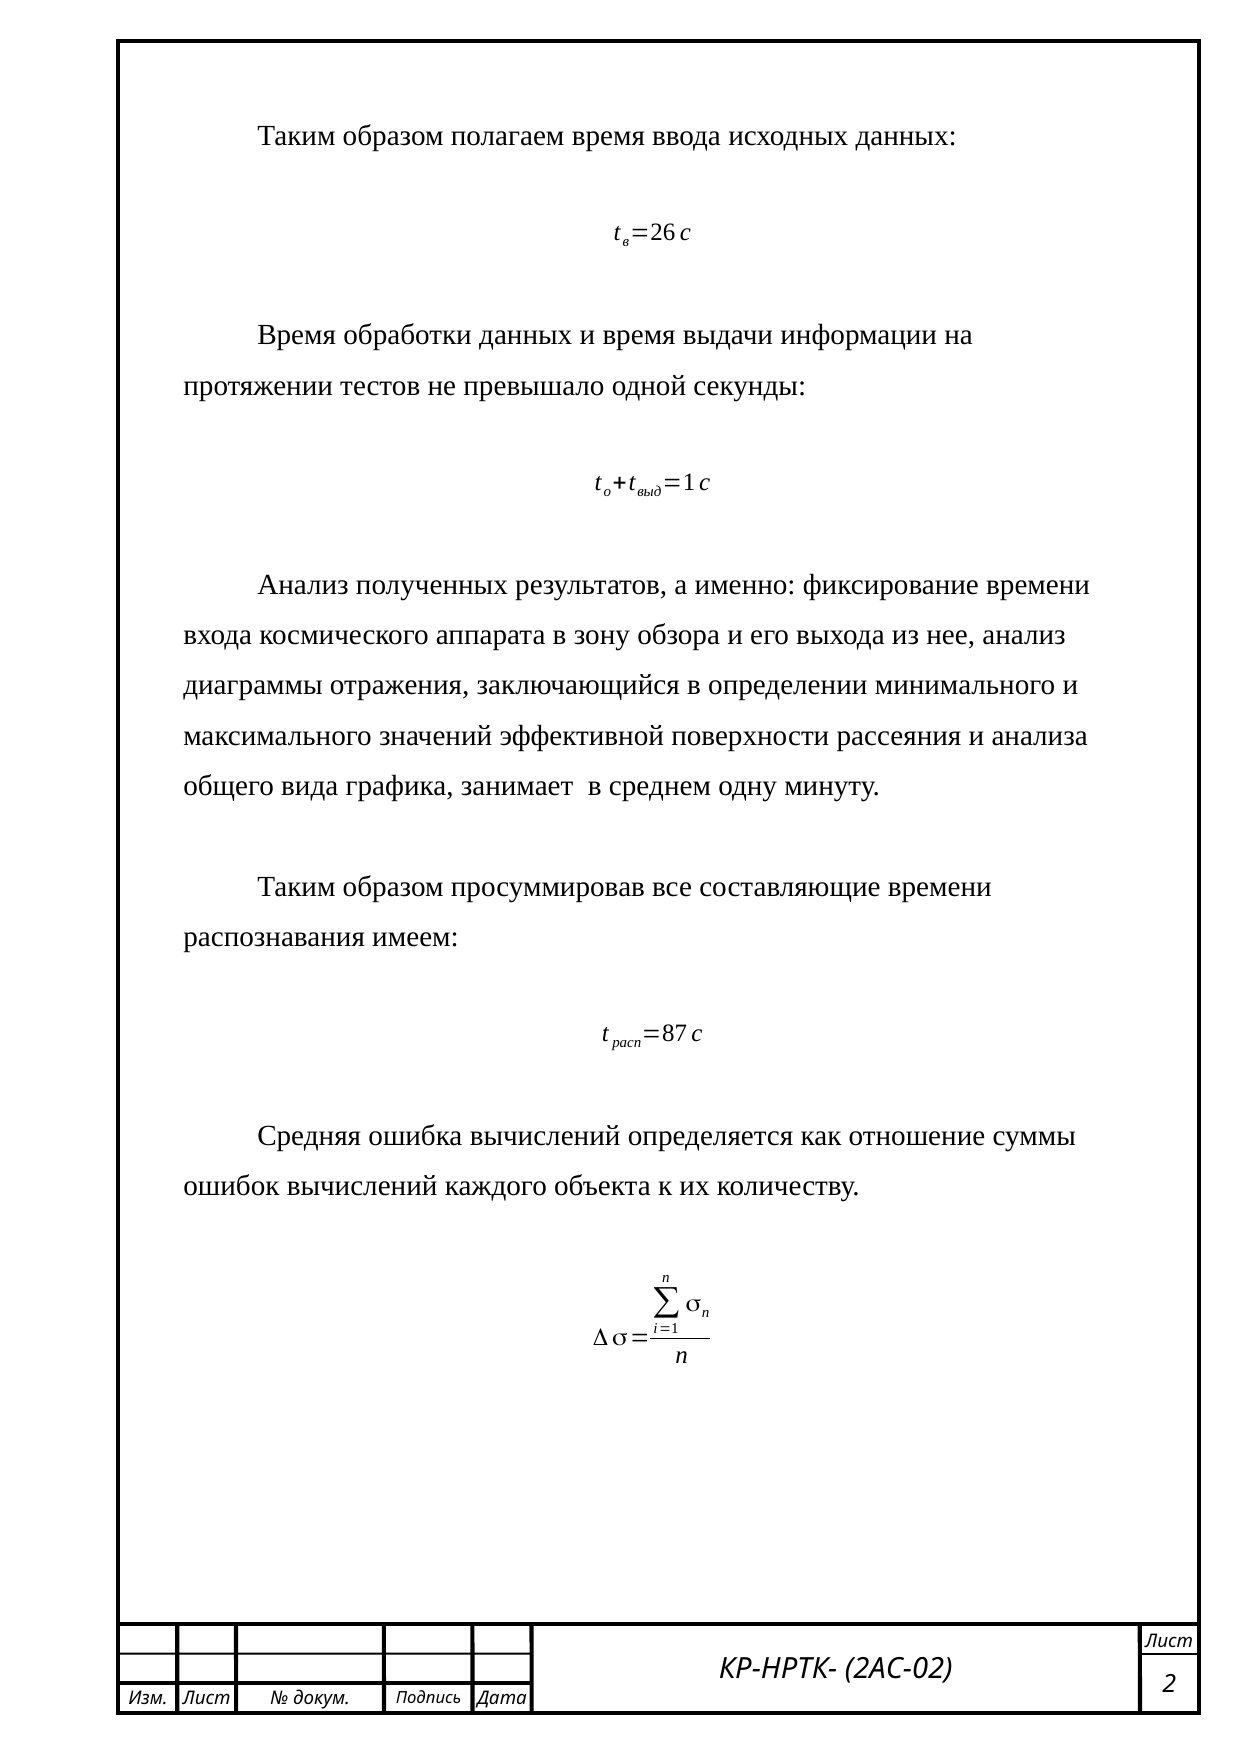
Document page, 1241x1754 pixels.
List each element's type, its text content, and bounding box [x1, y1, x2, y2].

text Анализ полученных результатов, а именно: фиксирование времени входа космического аппарата в зону обзора и его выхода из нее, анализ диаграммы отражения, заключающийся в определении минимального и максимального значений эффективной поверхности рассеяния и анализа общего вида графика, занимает в среднем одну минуту. [183, 567, 1122, 802]
text Время обработки данных и время выдачи информации на протяжении тестов не превышало одной секунды: [183, 317, 1122, 401]
text Средняя ошибка вычислений определяется как отношение суммы ошибок вычислений каждого объекта к их количеству. [183, 1118, 1122, 1202]
text Таким образом просуммировав все составляющие времени распознавания имеем: [183, 869, 1122, 952]
text Таким образом полагаем время ввода исходных данных: [183, 118, 1122, 152]
